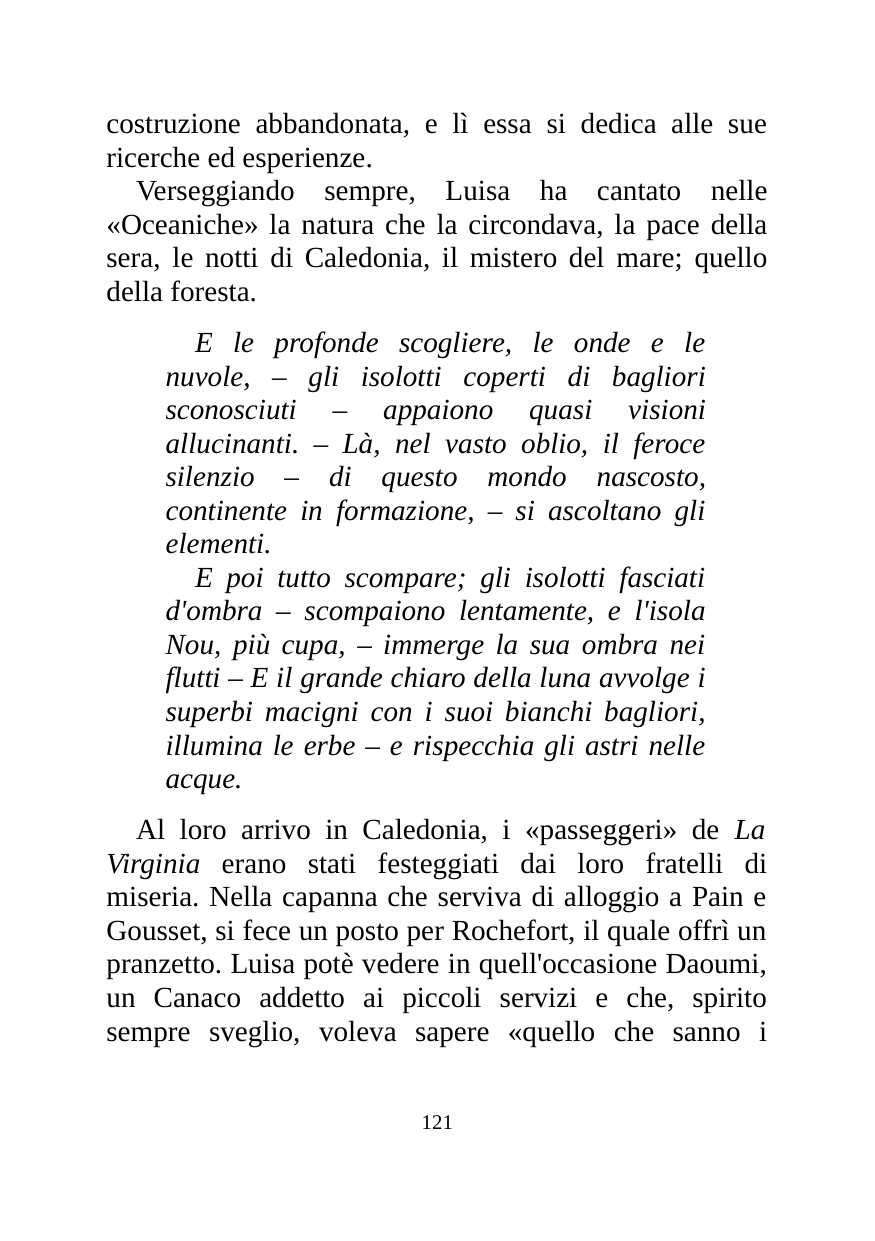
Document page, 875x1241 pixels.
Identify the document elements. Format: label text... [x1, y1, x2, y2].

text Al loro arrivo in Caledonia, i «passeggeri» de La Virginia erano stati festeggiati dai loro fratelli di miseria. Nella capanna che serviva di alloggio a Pain e Gousset, si fece un posto per Rochefort, il quale offrì un pranzetto. Luisa potè vedere in quell'occasione Daoumi, un Canaco addetto ai piccoli servizi e che, spirito sempre sveglio, voleva sapere «quello che sanno i [106, 812, 768, 1047]
text Verseggiando sempre, Luisa ha cantato nelle «Oceaniche» la natura che la circondava, la pace della sera, le notti di Caledonia, il mistero del mare; quello della foresta. [106, 173, 768, 307]
text E le profonde scogliere, le onde e le nuvole, – gli isolotti coperti di bagliori sconosciuti – appaiono quasi visioni allucinanti. – Là, nel vasto oblio, il feroce silenzio – di questo mondo nascosto, continente in formazione, – si ascoltano gli elementi. [165, 325, 709, 560]
text E poi tutto scompare; gli isolotti fasciati d'ombra – scompaiono lentamente, e l'isola Nou, più cupa, – immerge la sua ombra nei flutti – E il grande chiaro della luna avvolge i superbi macigni con i suoi bianchi bagliori, illumina le erbe – e rispecchia gli astri nelle acque. [165, 560, 709, 795]
text costruzione abbandonata, e lì essa si dedica alle sue ricerche ed esperienze. [106, 106, 768, 173]
